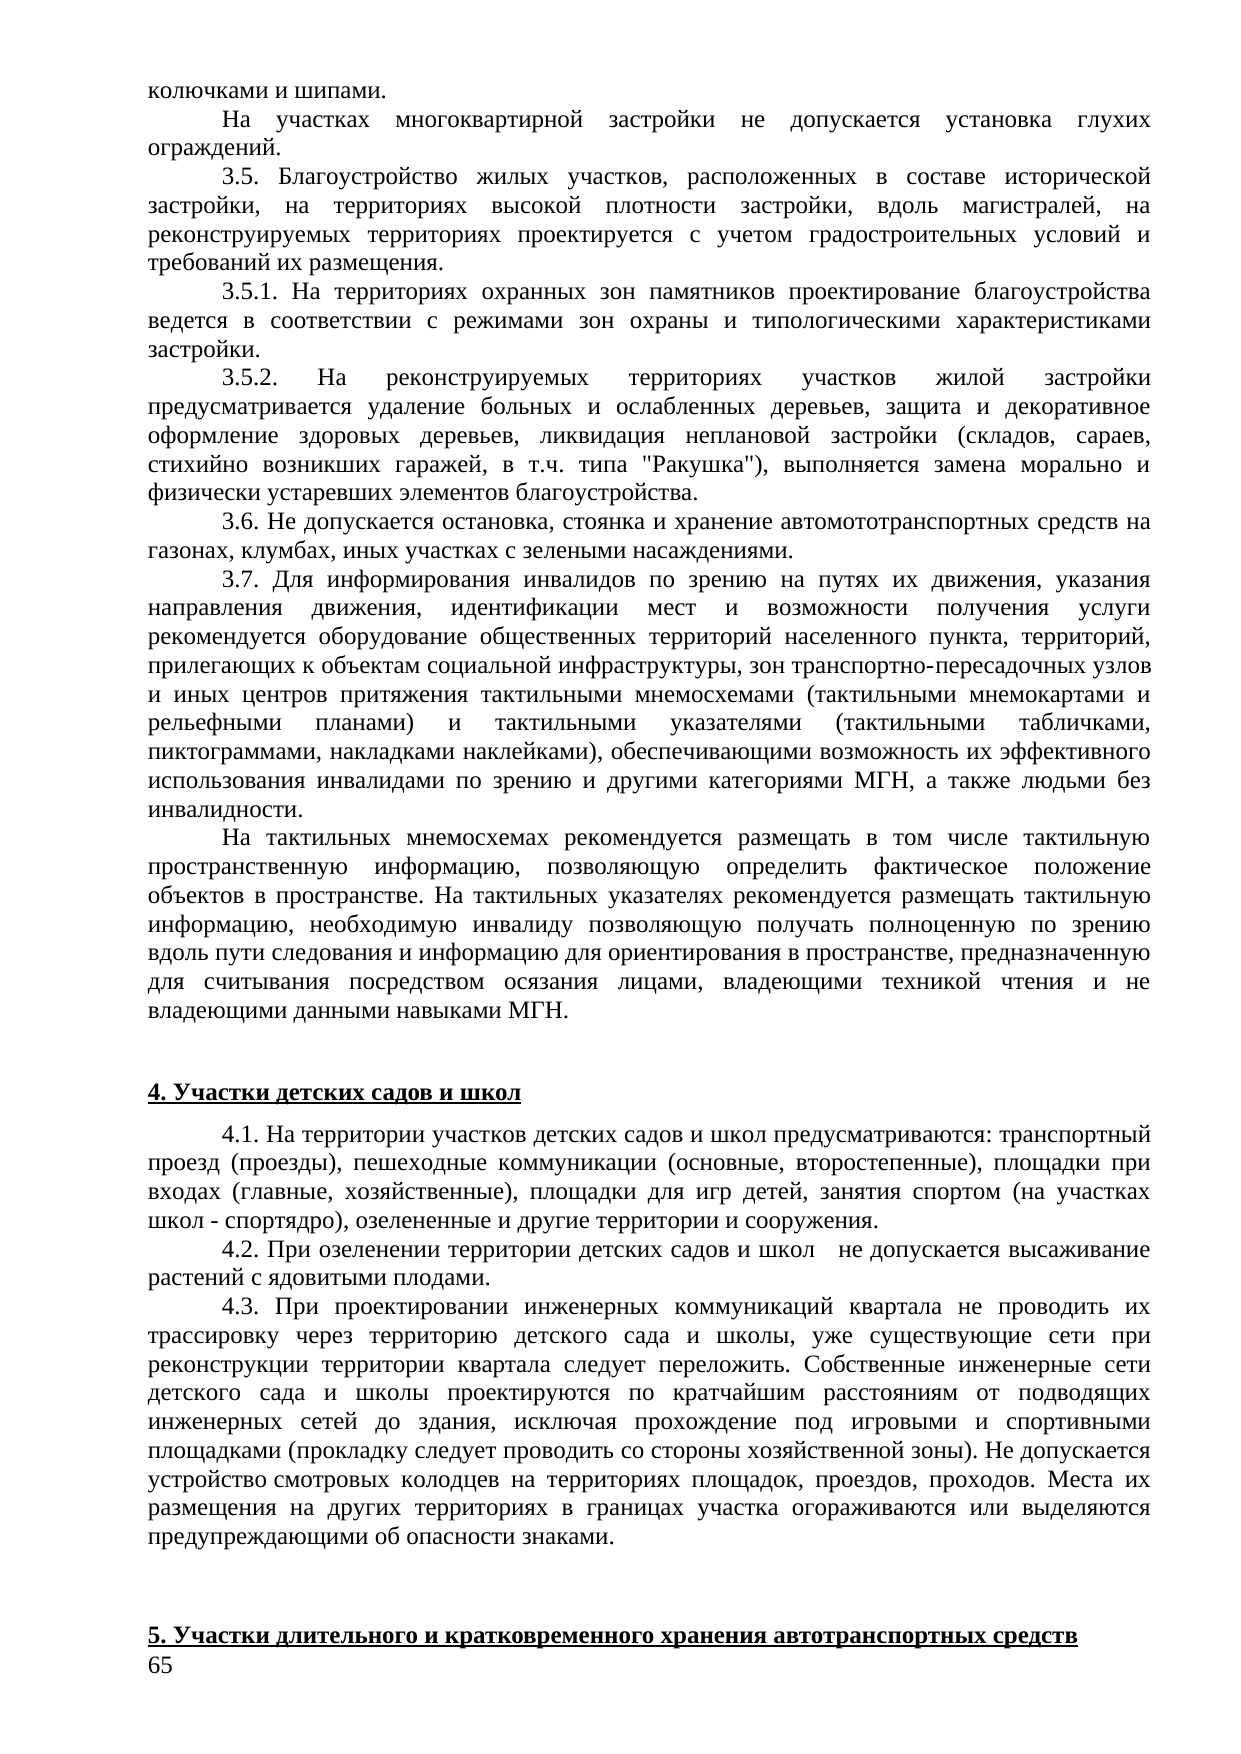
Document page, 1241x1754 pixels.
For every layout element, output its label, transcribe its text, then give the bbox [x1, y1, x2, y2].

text 3.6. Не допускается остановка, стоянка и хранение автомототранспортных средств на газонах, клумбах, иных участках с зелеными насаждениями. [148, 506, 1152, 564]
text 4.2. При озеленении территории детских садов и школ не допускается высаживание растений с ядовитыми плодами. [148, 1234, 1152, 1291]
text 5. Участки длительного и кратковременного хранения автотранспортных средств [148, 1620, 1152, 1649]
text На тактильных мнемосхемах рекомендуется размещать в том числе тактильную пространственную информацию, позволяющую определить фактическое положение объектов в пространстве. На тактильных указателях рекомендуется размещать тактильную информацию, необходимую инвалиду позволяющую получать полноценную по зрению вдоль пути следования и информацию для ориентирования в пространстве, предназначенную для считывания посредством осязания лицами, владеющими техникой чтения и не владеющими данными навыками МГН. [148, 822, 1152, 1024]
text 3.7. Для информирования инвалидов по зрению на путях их движения, указания направления движения, идентификации мест и возможности получения услуги рекомендуется оборудование общественных территорий населенного пункта, территорий, прилегающих к объектам социальной инфраструктуры, зон транспортно-­пересадочных узлов и иных центров притяжения тактильными мнемосхемами (тактильными мнемокартами и рельефными планами) и тактильными указателями (тактильными табличками, пиктограммами, накладками наклейками), обеспечивающими возможность их эффективного использования инвалидами по зрению и другими категориями МГН, а также людьми без инвалидности. [148, 564, 1152, 822]
text 3.5. Благоустройство жилых участков, расположенных в составе исторической застройки, на территориях высокой плотности застройки, вдоль магистралей, на реконструируемых территориях проектируется с учетом градостроительных условий и требований их размещения. [148, 161, 1152, 276]
text 4.3. При проектировании инженерных коммуникаций квартала не проводить их трассировку через территорию детского сада и школы, уже существующие сети при реконструкции территории квартала следует переложить. Собственные инженерные сети детского сада и школы проектируются по кратчайшим расстояниям от подводящих инженерных сетей до здания, исключая прохождение под игровыми и спортивными площадками (прокладку следует проводить со стороны хозяйственной зоны). Не допускается устройство смотровых колодцев на территориях площадок, проездов, проходов. Места их размещения на других территориях в границах участка огораживаются или выделяются предупреждающими об опасности знаками. [148, 1291, 1152, 1550]
text 3.5.1. На территориях охранных зон памятников проектирование благоустройства ведется в соответствии с режимами зон охраны и типологическими характеристиками застройки. [148, 276, 1152, 362]
text На участках многоквартирной застройки не допускается установка глухих ограждений. [148, 104, 1152, 161]
text колючками и шипами. [148, 75, 1152, 104]
text 4.1. На территории участков детских садов и школ предусматриваются: транспортный проезд (проезды), пешеходные коммуникации (основные, второстепенные), площадки при входах (главные, хозяйственные), площадки для игр детей, занятия спортом (на участках школ - спортядро), озелененные и другие территории и сооружения. [148, 1119, 1152, 1234]
text 3.5.2. На реконструируемых территориях участков жилой застройки предусматривается удаление больных и ослабленных деревьев, защита и декоративное оформление здоровых деревьев, ликвидация неплановой застройки (складов, сараев, стихийно возникших гаражей, в т.ч. типа "Ракушка"), выполняется замена морально и физически устаревших элементов благоустройства. [148, 362, 1152, 506]
text 4. Участки детских садов и школ [148, 1077, 1152, 1106]
